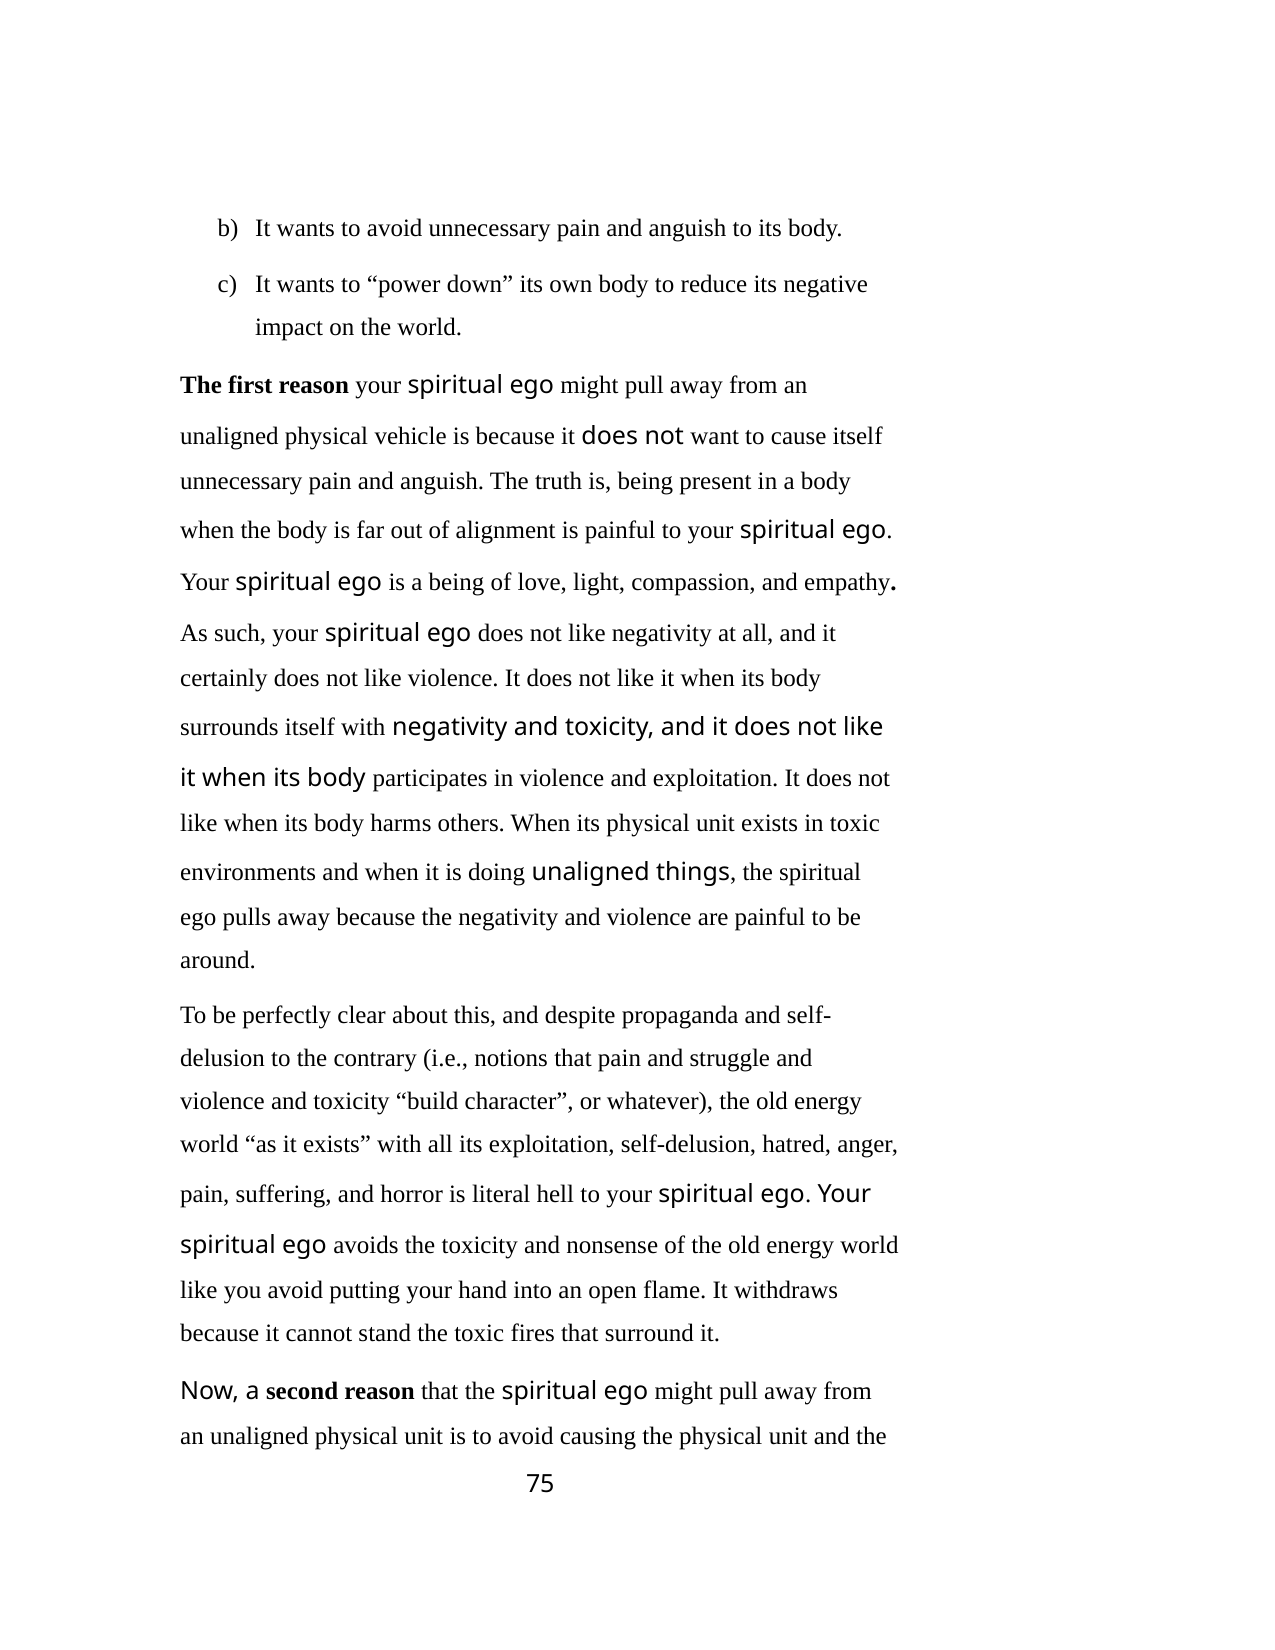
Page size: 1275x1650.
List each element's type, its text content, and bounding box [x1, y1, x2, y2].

list It wants to avoid unnecessary pain and anguish to its body. [217, 213, 900, 242]
text To be perfectly clear about this, and despite propaganda and self-delusion to the contrary (i.e., notions that pain and struggle and violence and toxicity “build character”, or whatever), the old energy world “as it exists” with all its exploitation, self-delusion, hatred, anger, pain, suffering, and horror is literal hell to your spiritual ego. Your spiritual ego avoids the toxicity and nonsense of the old energy world like you avoid putting your hand into an open flame. It withdraws because it cannot stand the toxic fires that surround it. [180, 1000, 900, 1347]
text Now, a second reason that the spiritual ego might pull away from an unaligned physical unit is to avoid causing the physical unit and the [180, 1373, 900, 1450]
text The first reason your spiritual ego might pull away from an unaligned physical vehicle is because it does not want to cause itself unnecessary pain and anguish. The truth is, being present in a body when the body is far out of alignment is painful to your spiritual ego. Your spiritual ego is a being of love, light, compassion, and empathy. As such, your spiritual ego does not like negativity at all, and it certainly does not like violence. It does not like it when its body surrounds itself with negativity and toxicity, and it does not like it when its body participates in violence and exploitation. It does not like when its body harms others. When its physical unit exists in toxic environments and when it is doing unaligned things, the spiritual ego pulls away because the negativity and violence are painful to be around. [180, 367, 900, 974]
list It wants to “power down” its own body to reduce its negative impact on the world. [217, 269, 900, 341]
